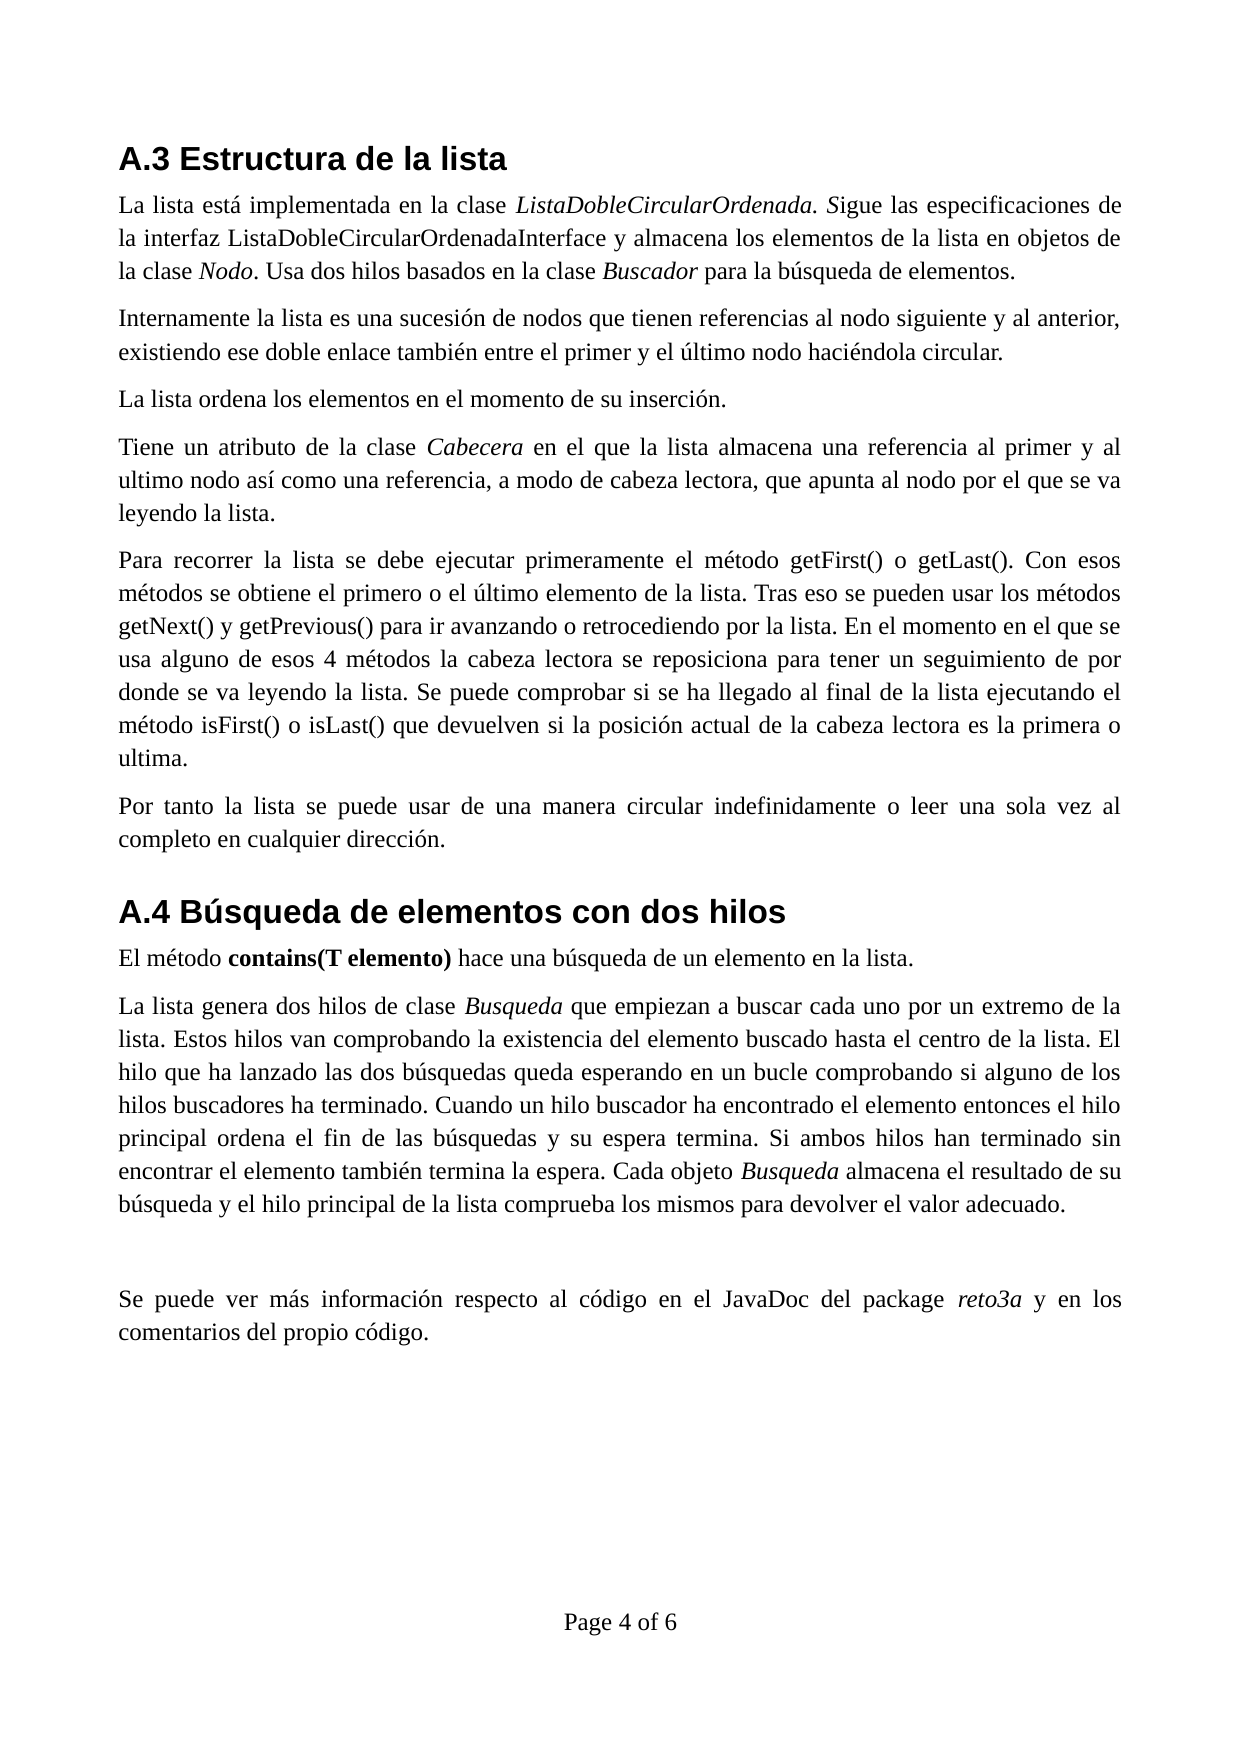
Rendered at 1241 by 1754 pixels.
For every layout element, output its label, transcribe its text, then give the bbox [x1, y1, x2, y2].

text Tiene un atributo de la clase Cabecera en el que la lista almacena una referencia al primer y al ultimo nodo así como una referencia, a modo de cabeza lectora, que apunta al nodo por el que se va leyendo la lista. [118, 432, 1122, 527]
subtitle A.3 Estructura de la lista [118, 139, 1122, 177]
text La lista genera dos hilos de clase Busqueda que empiezan a buscar cada uno por un extremo de la lista. Estos hilos van comprobando la existencia del elemento buscado hasta el centro de la lista. El hilo que ha lanzado las dos búsquedas queda esperando en un bucle comprobando si alguno de los hilos buscadores ha terminado. Cuando un hilo buscador ha encontrado el elemento entonces el hilo principal ordena el fin de las búsquedas y su espera termina. Si ambos hilos han terminado sin encontrar el elemento también termina la espera. Cada objeto Busqueda almacena el resultado de su búsqueda y el hilo principal de la lista comprueba los mismos para devolver el valor adecuado. [118, 991, 1122, 1218]
text Internamente la lista es una sucesión de nodos que tienen referencias al nodo siguiente y al anterior, existiendo ese doble enlace también entre el primer y el último nodo haciéndola circular. [118, 303, 1122, 365]
text La lista está implementada en la clase ListaDobleCircularOrdenada. Sigue las especificaciones de la interfaz ListaDobleCircularOrdenadaInterface y almacena los elementos de la lista en objetos de la clase Nodo. Usa dos hilos basados en la clase Buscador para la búsqueda de elementos. [118, 190, 1122, 285]
text La lista ordena los elementos en el momento de su inserción. [118, 384, 1122, 413]
text Se puede ver más información respecto al código en el JavaDoc del package reto3a y en los comentarios del propio código. [118, 1284, 1122, 1346]
text El método contains(T elemento) hace una búsqueda de un elemento en la lista. [118, 943, 1122, 972]
text Por tanto la lista se puede usar de una manera circular indefinidamente o leer una sola vez al completo en cualquier dirección. [118, 791, 1122, 853]
text Para recorrer la lista se debe ejecutar primeramente el método getFirst() o getLast(). Con esos métodos se obtiene el primero o el último elemento de la lista. Tras eso se pueden usar los métodos getNext() y getPrevious() para ir avanzando o retrocediendo por la lista. En el momento en el que se usa alguno de esos 4 métodos la cabeza lectora se reposiciona para tener un seguimiento de por donde se va leyendo la lista. Se puede comprobar si se ha llegado al final de la lista ejecutando el método isFirst() o isLast() que devuelven si la posición actual de la cabeza lectora es la primera o ultima. [118, 545, 1122, 772]
subtitle A.4 Búsqueda de elementos con dos hilos [118, 893, 1122, 931]
